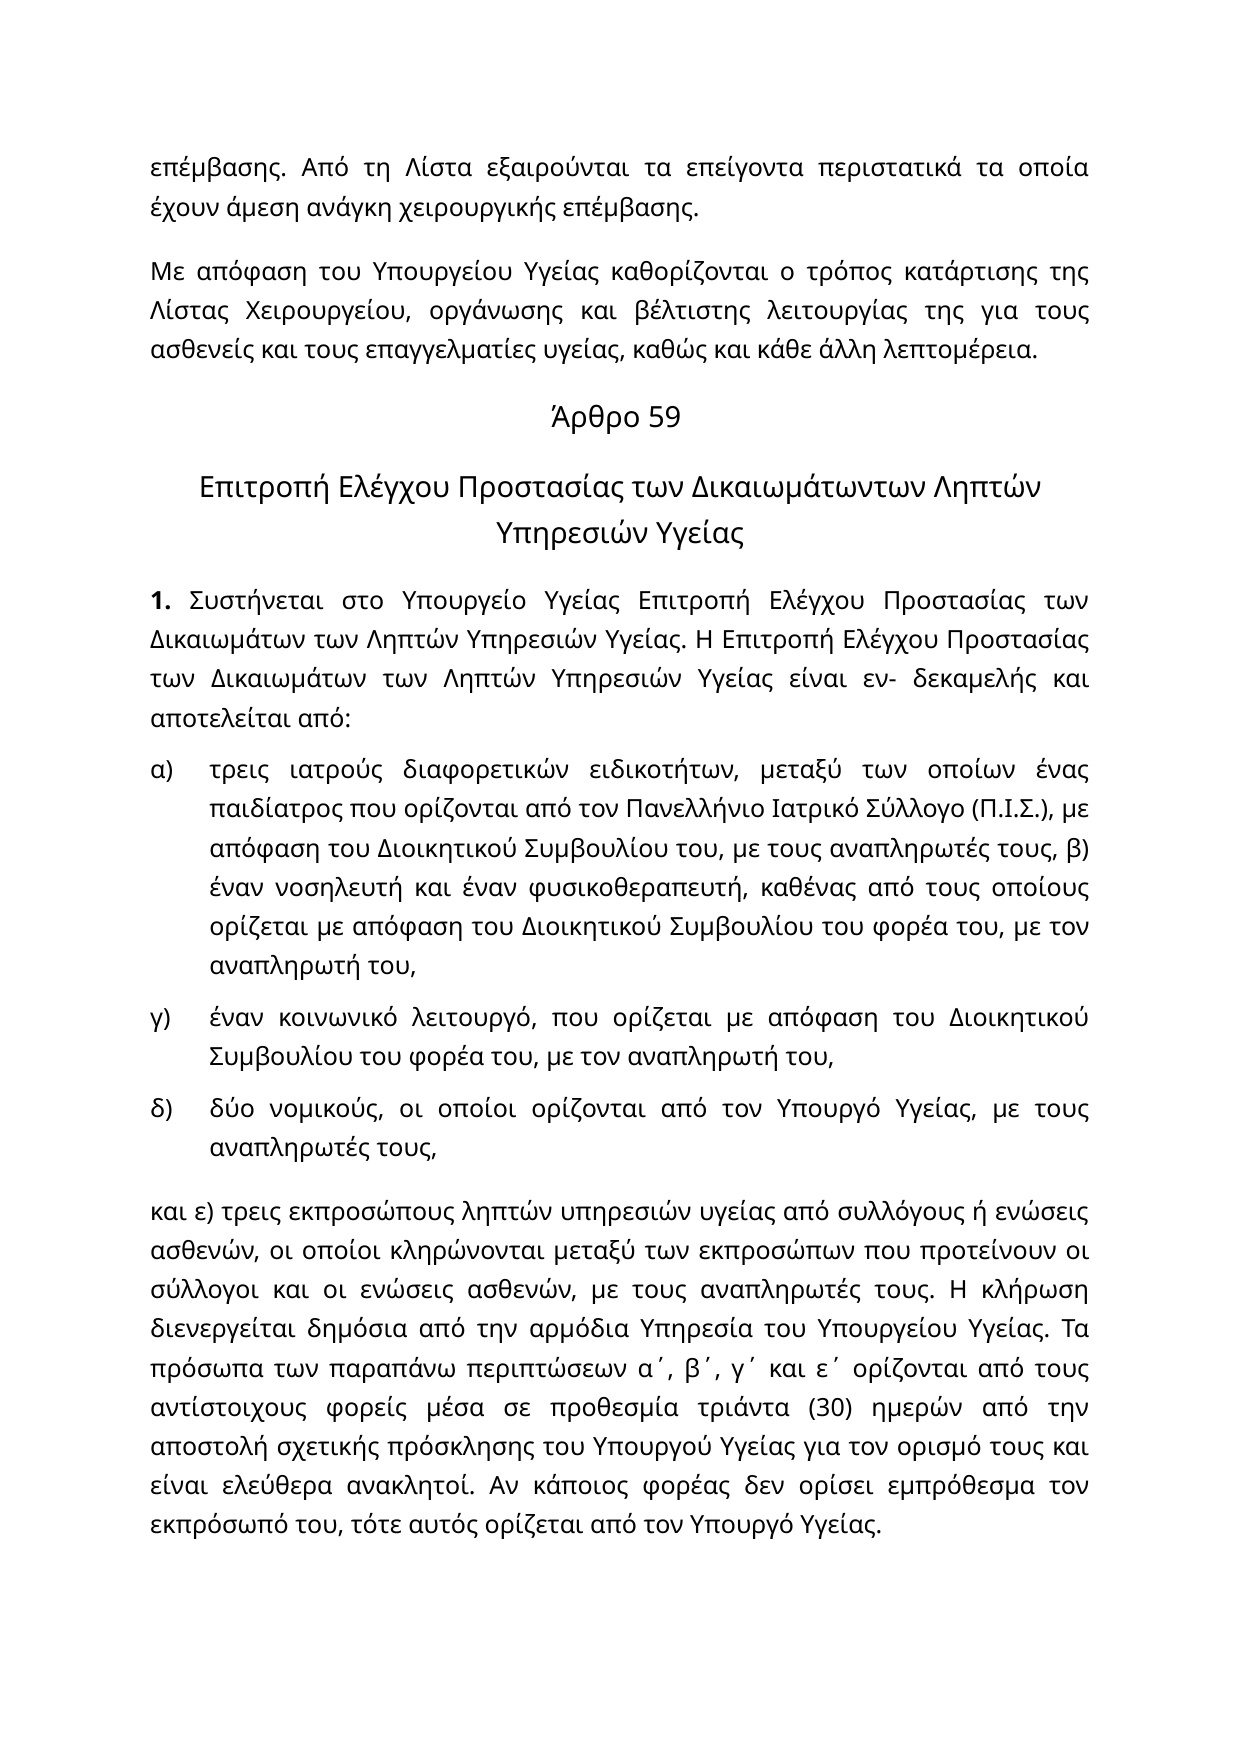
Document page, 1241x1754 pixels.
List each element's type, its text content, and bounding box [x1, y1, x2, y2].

list δ) δύο νομικούς, οι οποίοι ορίζονται από τον Υπουργό Υγείας, με τους αναπληρωτές τους, [150, 1090, 1090, 1163]
subtitle Άρθρο 59 [150, 396, 1090, 436]
text Με απόφαση του Υπουργείου Υγείας καθορίζονται ο τρόπος κατάρτισης της Λίστας Χειρουργείου, οργάνωσης και βέλτιστης λειτουργίας της για τους ασθενείς και τους επαγγελματίες υγείας, καθώς και κάθε άλλη λεπτομέρεια. [150, 253, 1090, 366]
text 1. Συστήνεται στο Υπουργείο Υγείας Επιτροπή Ελέγχου Προστασίας των Δικαιωμάτων των Ληπτών Υπηρεσιών Υγείας. Η Επιτροπή Ελέγχου Προστασίας των Δικαιωμάτων των Ληπτών Υπηρεσιών Υγείας είναι εν- δεκαμελής και αποτελείται από: [150, 583, 1090, 734]
list α) τρεις ιατρούς διαφορετικών ειδικοτήτων, μεταξύ των οποίων ένας παιδίατρος που ορίζονται από τον Πανελλήνιο Ιατρικό Σύλλογο (Π.Ι.Σ.), με απόφαση του Διοικητικού Συμβουλίου του, με τους αναπληρωτές τους, β) έναν νοσηλευτή και έναν φυσικοθεραπευτή, καθένας από τους οποίους ορίζεται με απόφαση του Διοικητικού Συμβουλίου του φορέα του, με τον αναπληρωτή του, [150, 752, 1090, 982]
text και ε) τρεις εκπροσώπους ληπτών υπηρεσιών υγείας από συλλόγους ή ενώσεις ασθενών, οι οποίοι κληρώνονται μεταξύ των εκπροσώπων που προτείνουν οι σύλλογοι και οι ενώσεις ασθενών, με τους αναπληρωτές τους. Η κλήρωση διενεργείται δημόσια από την αρμόδια Υπηρεσία του Υπουργείου Υγείας. Τα πρόσωπα των παραπάνω περιπτώσεων α΄, β΄, γ΄ και ε΄ ορίζονται από τους αντίστοιχους φορείς μέσα σε προθεσμία τριάντα (30) ημερών από την αποστολή σχετικής πρόσκλησης του Υπουργού Υγείας για τον ορισμό τους και είναι ελεύθερα ανακλητοί. Αν κάποιος φορέας δεν ορίσει εμπρόθεσμα τον εκπρόσωπό του, τότε αυτός ορίζεται από τον Υπουργό Υγείας. [150, 1193, 1090, 1541]
list γ) έναν κοινωνικό λειτουργό, που ορίζεται με απόφαση του Διοικητικού Συμβουλίου του φορέα του, με τον αναπληρωτή του, [150, 999, 1090, 1073]
subtitle Επιτροπή Ελέγχου Προστασίας των Δικαιωμάτωντων Ληπτών Υπηρεσιών Υγείας [150, 466, 1090, 552]
text επέμβασης. Από τη Λίστα εξαιρούνται τα επείγοντα περιστατικά τα οποία έχουν άμεση ανάγκη χειρουργικής επέμβασης. [150, 150, 1090, 223]
